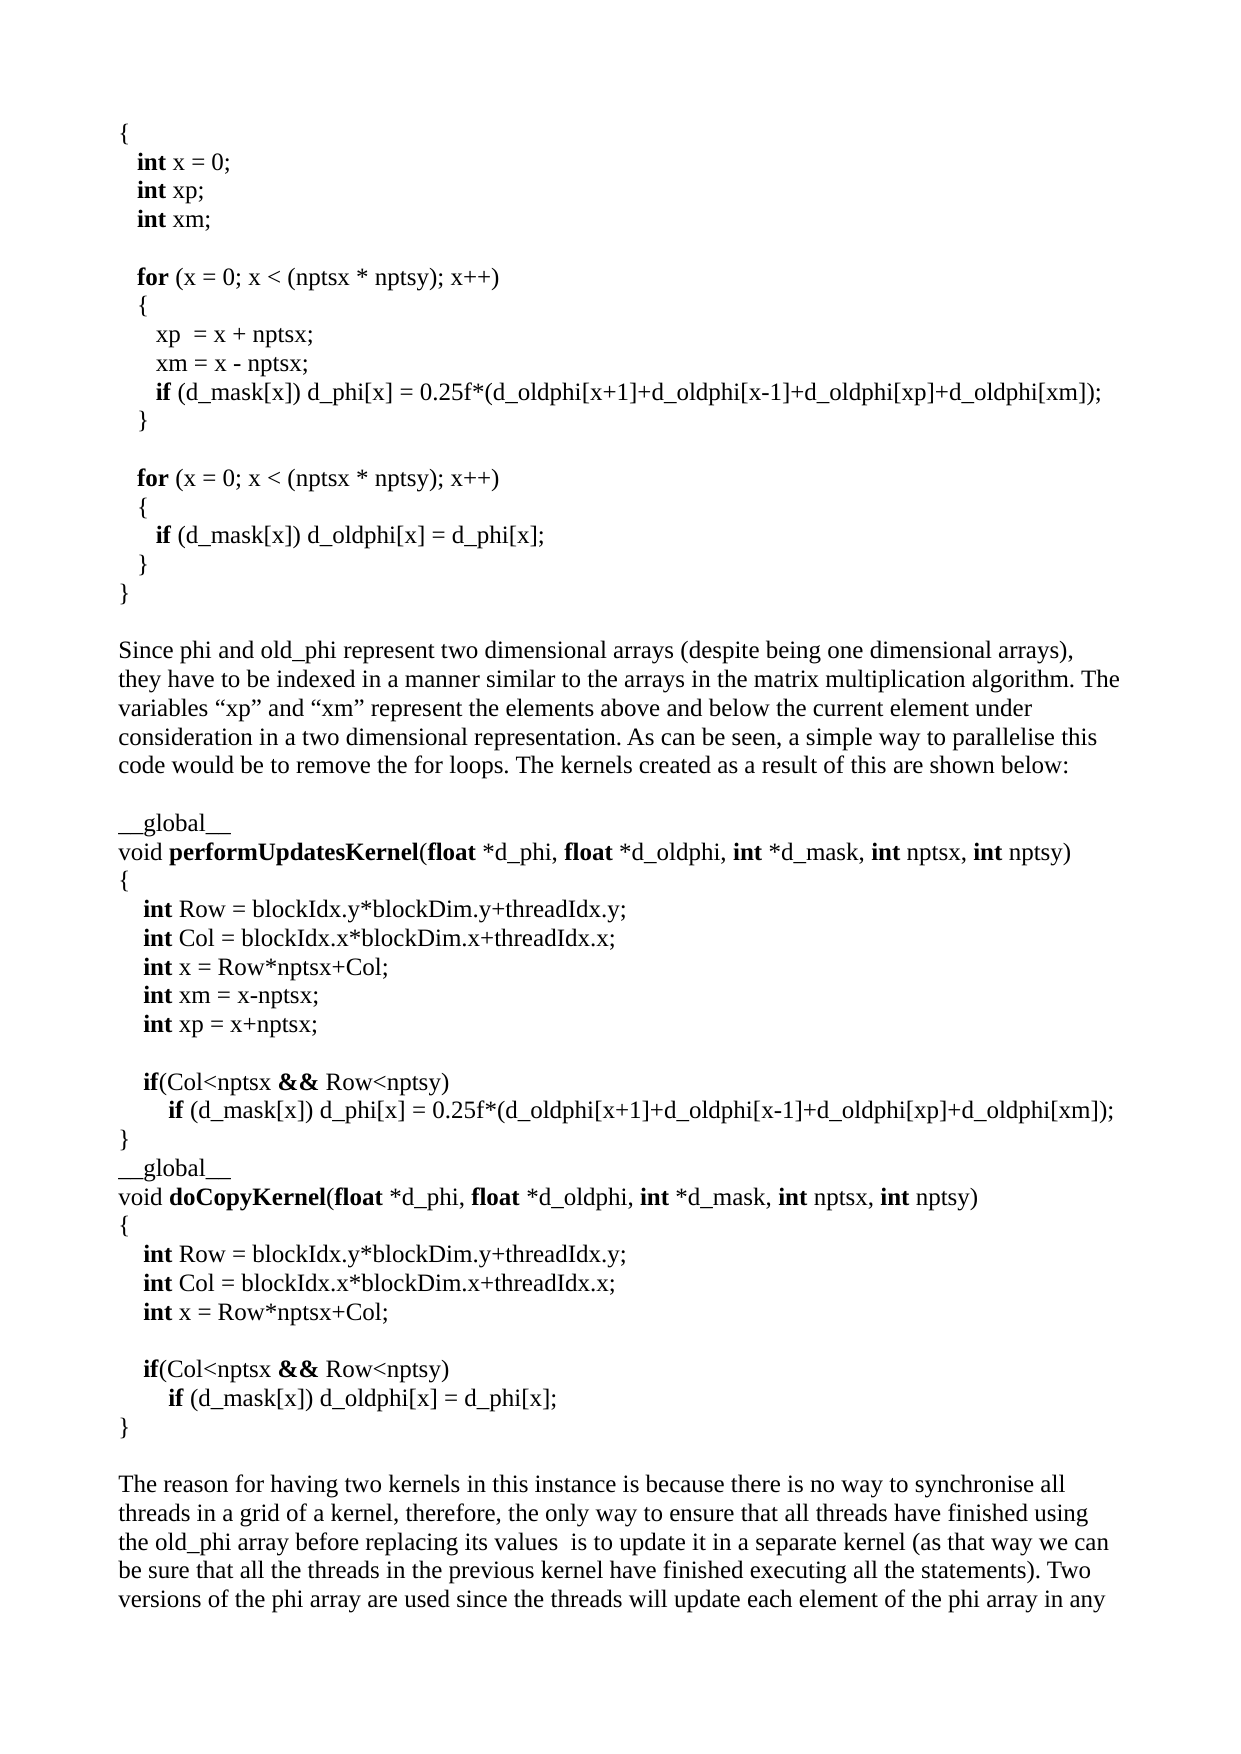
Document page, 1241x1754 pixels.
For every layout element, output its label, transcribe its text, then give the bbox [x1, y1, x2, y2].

text { [118, 866, 1122, 894]
text int Row = blockIdx.y*blockDim.y+threadIdx.y; [118, 894, 1122, 923]
text { [118, 118, 1122, 147]
text if (d_mask[x]) d_phi[x] = 0.25f*(d_oldphi[x+1]+d_oldphi[x-1]+d_oldphi[xp]+d_oldphi[xm]); [118, 1096, 1122, 1124]
text __global__ [118, 808, 1122, 837]
text if (d_mask[x]) d_oldphi[x] = d_phi[x]; [118, 521, 1122, 549]
text } [118, 406, 1122, 434]
text if (d_mask[x]) d_phi[x] = 0.25f*(d_oldphi[x+1]+d_oldphi[x-1]+d_oldphi[xp]+d_oldphi[xm]); [118, 377, 1122, 406]
text int xp = x+nptsx; [118, 1009, 1122, 1038]
text xm = x - nptsx; [118, 348, 1122, 377]
text if(Col<nptsx && Row<nptsy) [118, 1354, 1122, 1383]
text } [118, 1412, 1122, 1441]
text int Col = blockIdx.x*blockDim.x+threadIdx.x; [118, 1268, 1122, 1297]
text int Row = blockIdx.y*blockDim.y+threadIdx.y; [118, 1239, 1122, 1268]
text for (x = 0; x < (nptsx * nptsy); x++) [118, 463, 1122, 492]
text int xm; [118, 204, 1122, 233]
text if (d_mask[x]) d_oldphi[x] = d_phi[x]; [118, 1383, 1122, 1412]
text void doCopyKernel(float *d_phi, float *d_oldphi, int *d_mask, int nptsx, int nptsy) [118, 1182, 1122, 1211]
text int x = Row*nptsx+Col; [118, 1297, 1122, 1326]
text { [118, 1211, 1122, 1239]
text int x = 0; [118, 147, 1122, 176]
text xp = x + nptsx; [118, 319, 1122, 348]
text Since phi and old_phi represent two dimensional arrays (despite being one dimensional arrays), they have to be indexed in a manner similar to the arrays in the matrix multiplication algorithm. The variables “xp” and “xm” represent the elements above and below the current element under consideration in a two dimensional representation. As can be seen, a simple way to parallelise this code would be to remove the for loops. The kernels created as a result of this are shown below: [118, 636, 1122, 779]
text } [118, 1124, 1122, 1153]
text { [118, 291, 1122, 319]
text int xm = x-nptsx; [118, 981, 1122, 1009]
text } [118, 549, 1122, 578]
text if(Col<nptsx && Row<nptsy) [118, 1067, 1122, 1096]
text int xp; [118, 176, 1122, 204]
text } [118, 578, 1122, 607]
text void performUpdatesKernel(float *d_phi, float *d_oldphi, int *d_mask, int nptsx, int nptsy) [118, 837, 1122, 866]
text int x = Row*nptsx+Col; [118, 952, 1122, 981]
text __global__ [118, 1153, 1122, 1182]
text The reason for having two kernels in this instance is because there is no way to synchronise all threads in a grid of a kernel, therefore, the only way to ensure that all threads have finished using the old_phi array before replacing its values is to update it in a separate kernel (as that way we can be sure that all the threads in the previous kernel have finished executing all the statements). Two versions of the phi array are used since the threads will update each element of the phi array in any [118, 1469, 1122, 1613]
text for (x = 0; x < (nptsx * nptsy); x++) [118, 262, 1122, 291]
text int Col = blockIdx.x*blockDim.x+threadIdx.x; [118, 923, 1122, 952]
text { [118, 492, 1122, 521]
